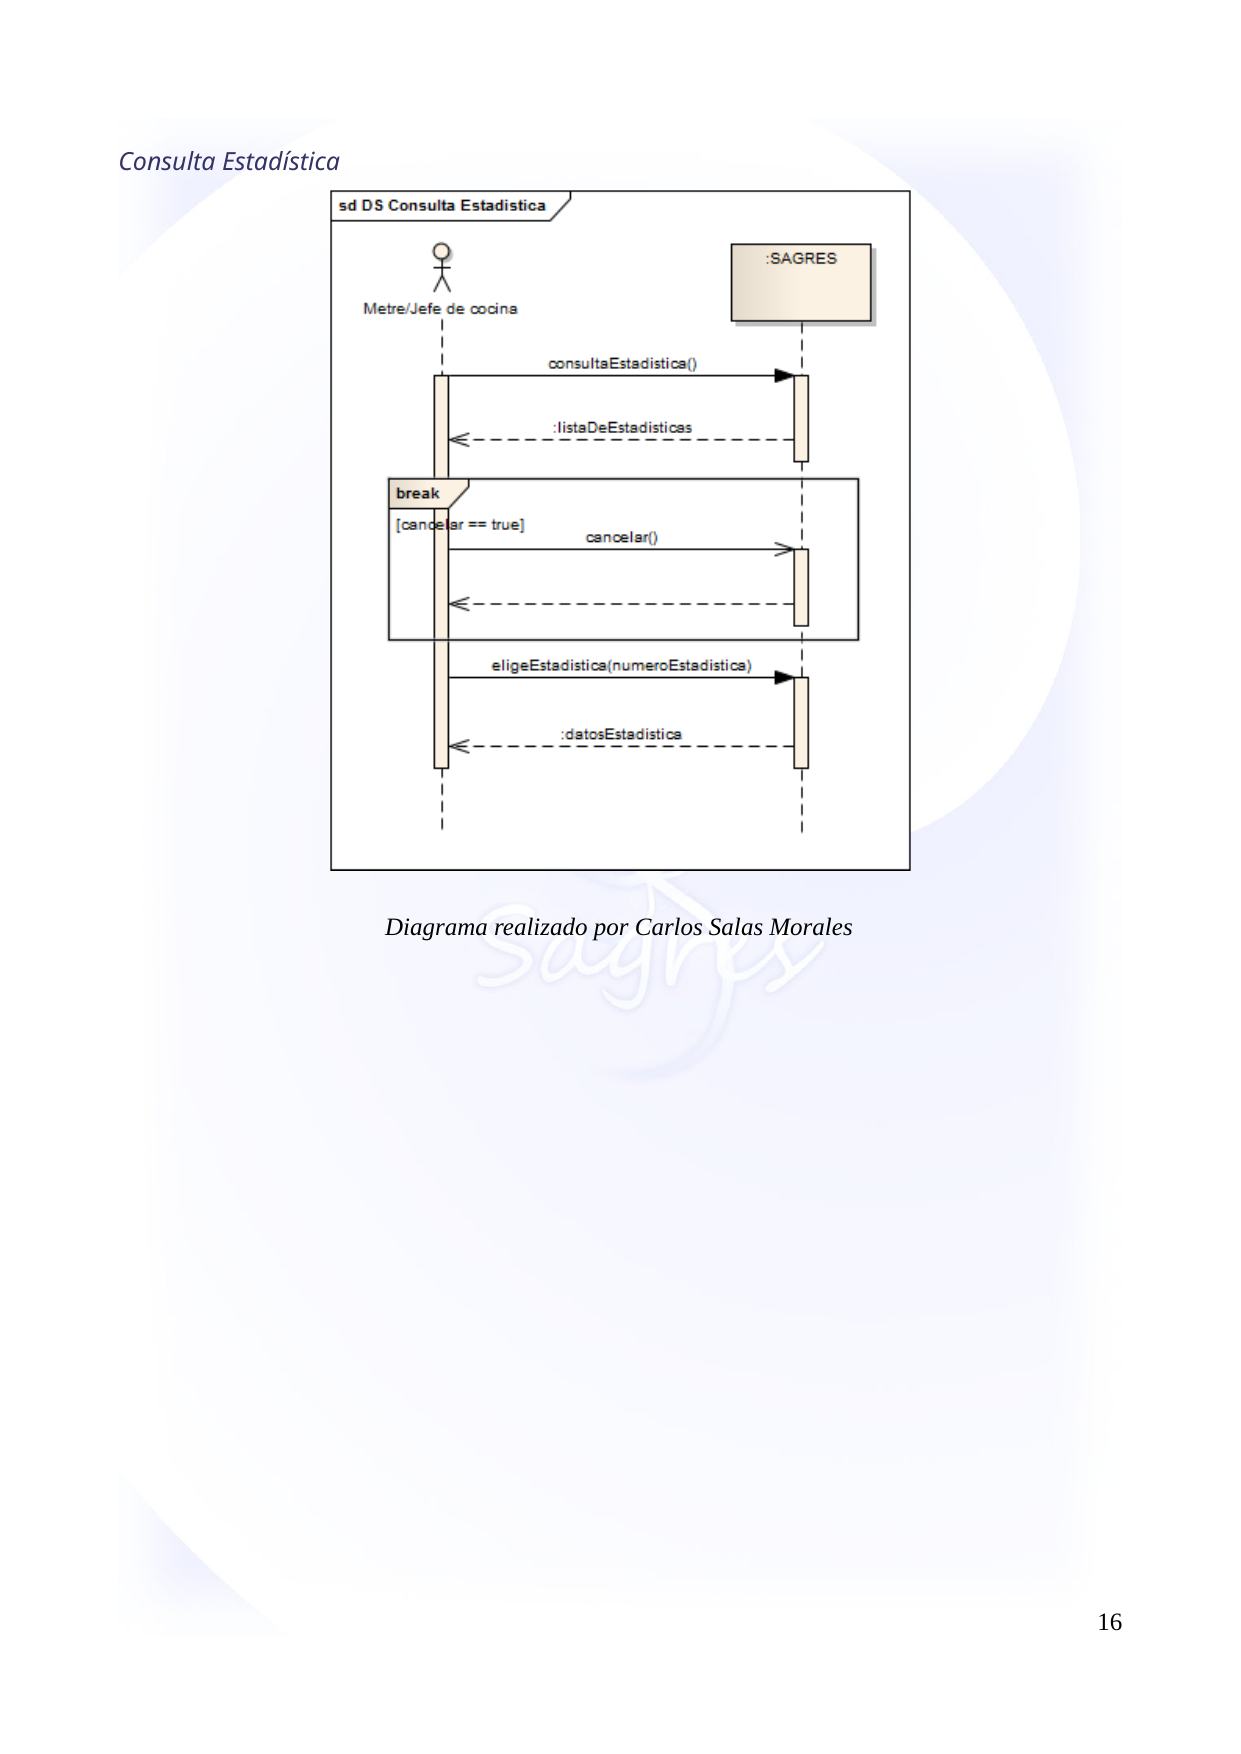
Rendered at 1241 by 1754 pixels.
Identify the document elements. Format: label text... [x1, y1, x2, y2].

picture [118, 177, 1122, 912]
text Diagrama realizado por Carlos Salas Morales [118, 912, 1122, 941]
picture [118, 941, 1122, 1636]
subtitle Consulta Estadística [118, 143, 1122, 177]
picture [118, 118, 1122, 143]
